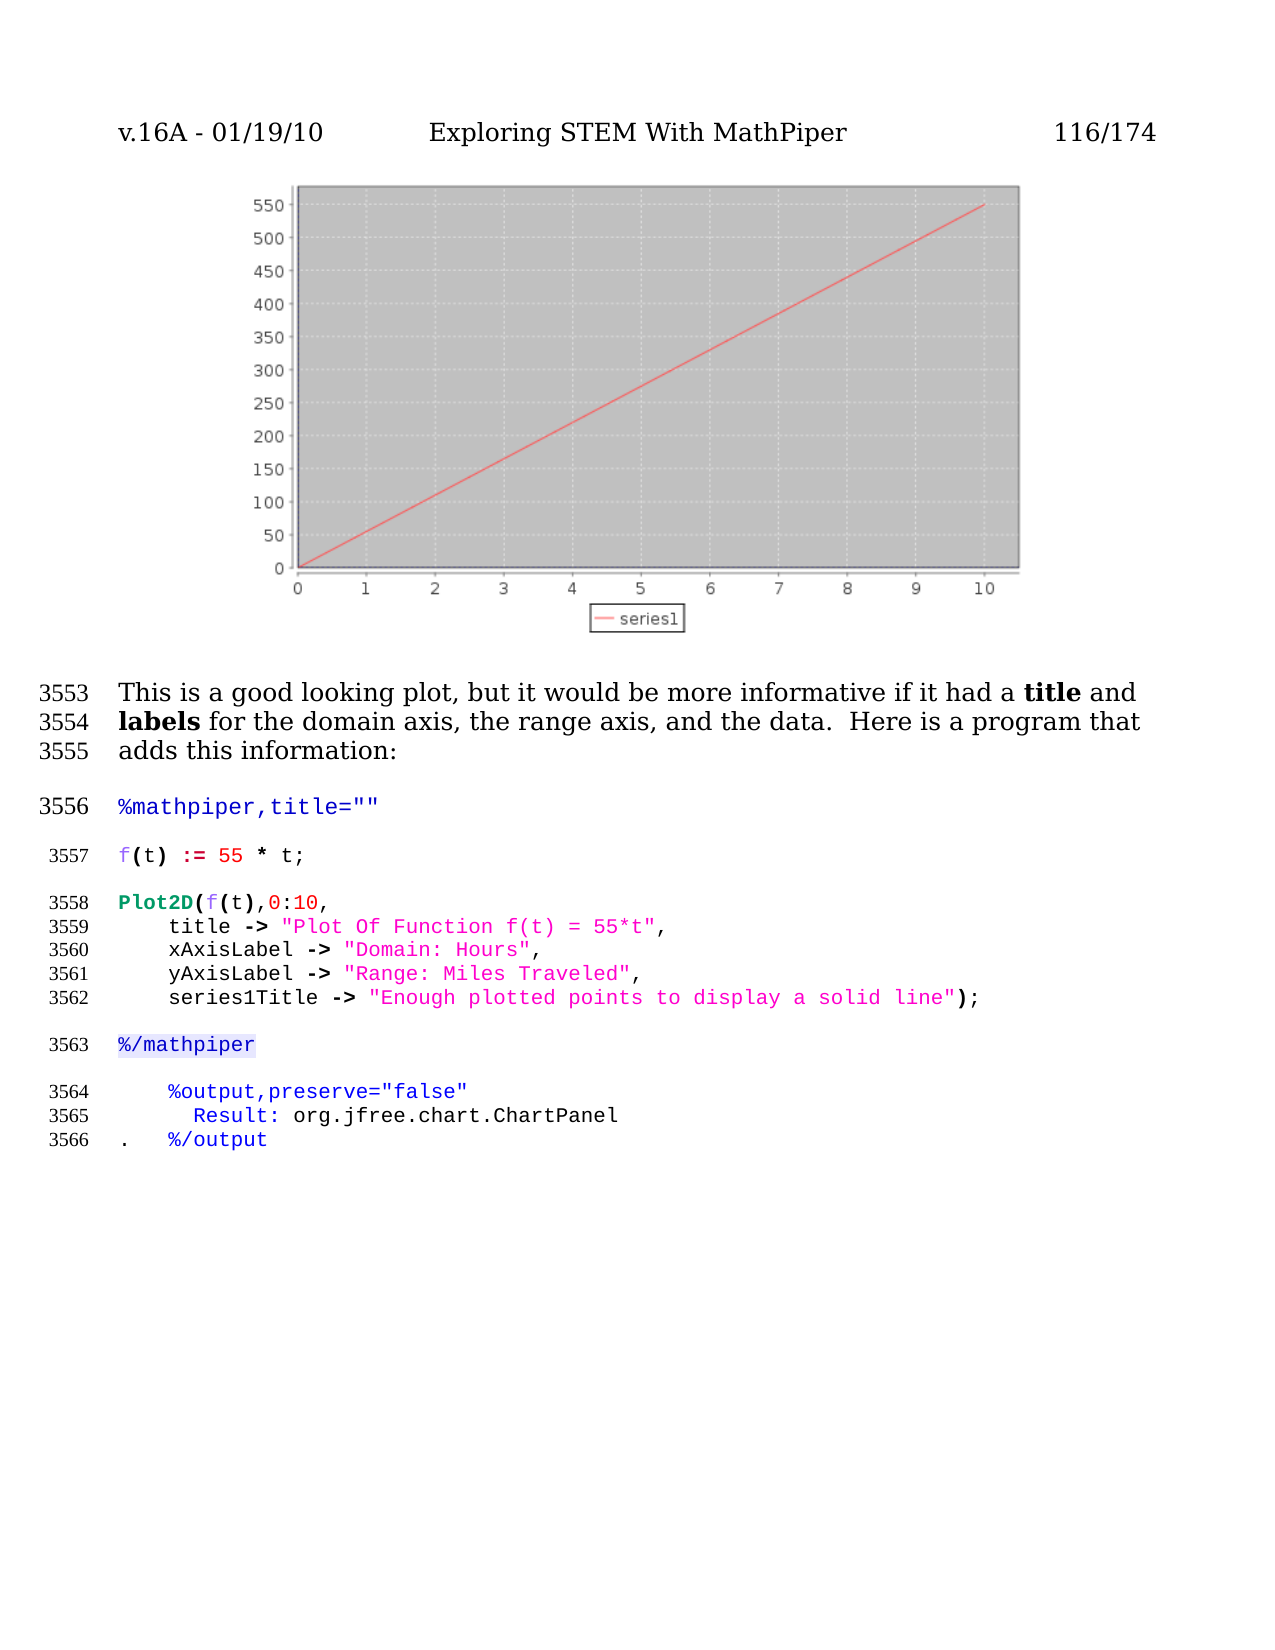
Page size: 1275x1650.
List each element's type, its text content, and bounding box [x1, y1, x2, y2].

text . %/output [118, 1128, 1157, 1152]
text title -> "Plot Of Function f(t) = 55*t", [118, 916, 1157, 939]
text yAxisLabel -> "Range: Miles Traveled", [118, 963, 1157, 987]
text This is a good looking plot, but it would be more informative if it had a title and labels for the domain axis, the range axis, and the data. Here is a program that adds this information: [118, 678, 1157, 766]
picture [240, 176, 1035, 634]
text Result: org.jfree.chart.ChartPanel [118, 1105, 1157, 1128]
text %output,preserve="false" [118, 1081, 1157, 1105]
text %mathpiper,title="" [118, 795, 1157, 821]
text Plot2D(f(t),0:10, [118, 892, 1157, 916]
text xAxisLabel -> "Domain: Hours", [118, 939, 1157, 963]
text f(t) := 55 * t; [118, 845, 1157, 868]
text series1Title -> "Enough plotted points to display a solid line"); [118, 987, 1157, 1010]
text %/mathpiper [118, 1034, 1157, 1058]
